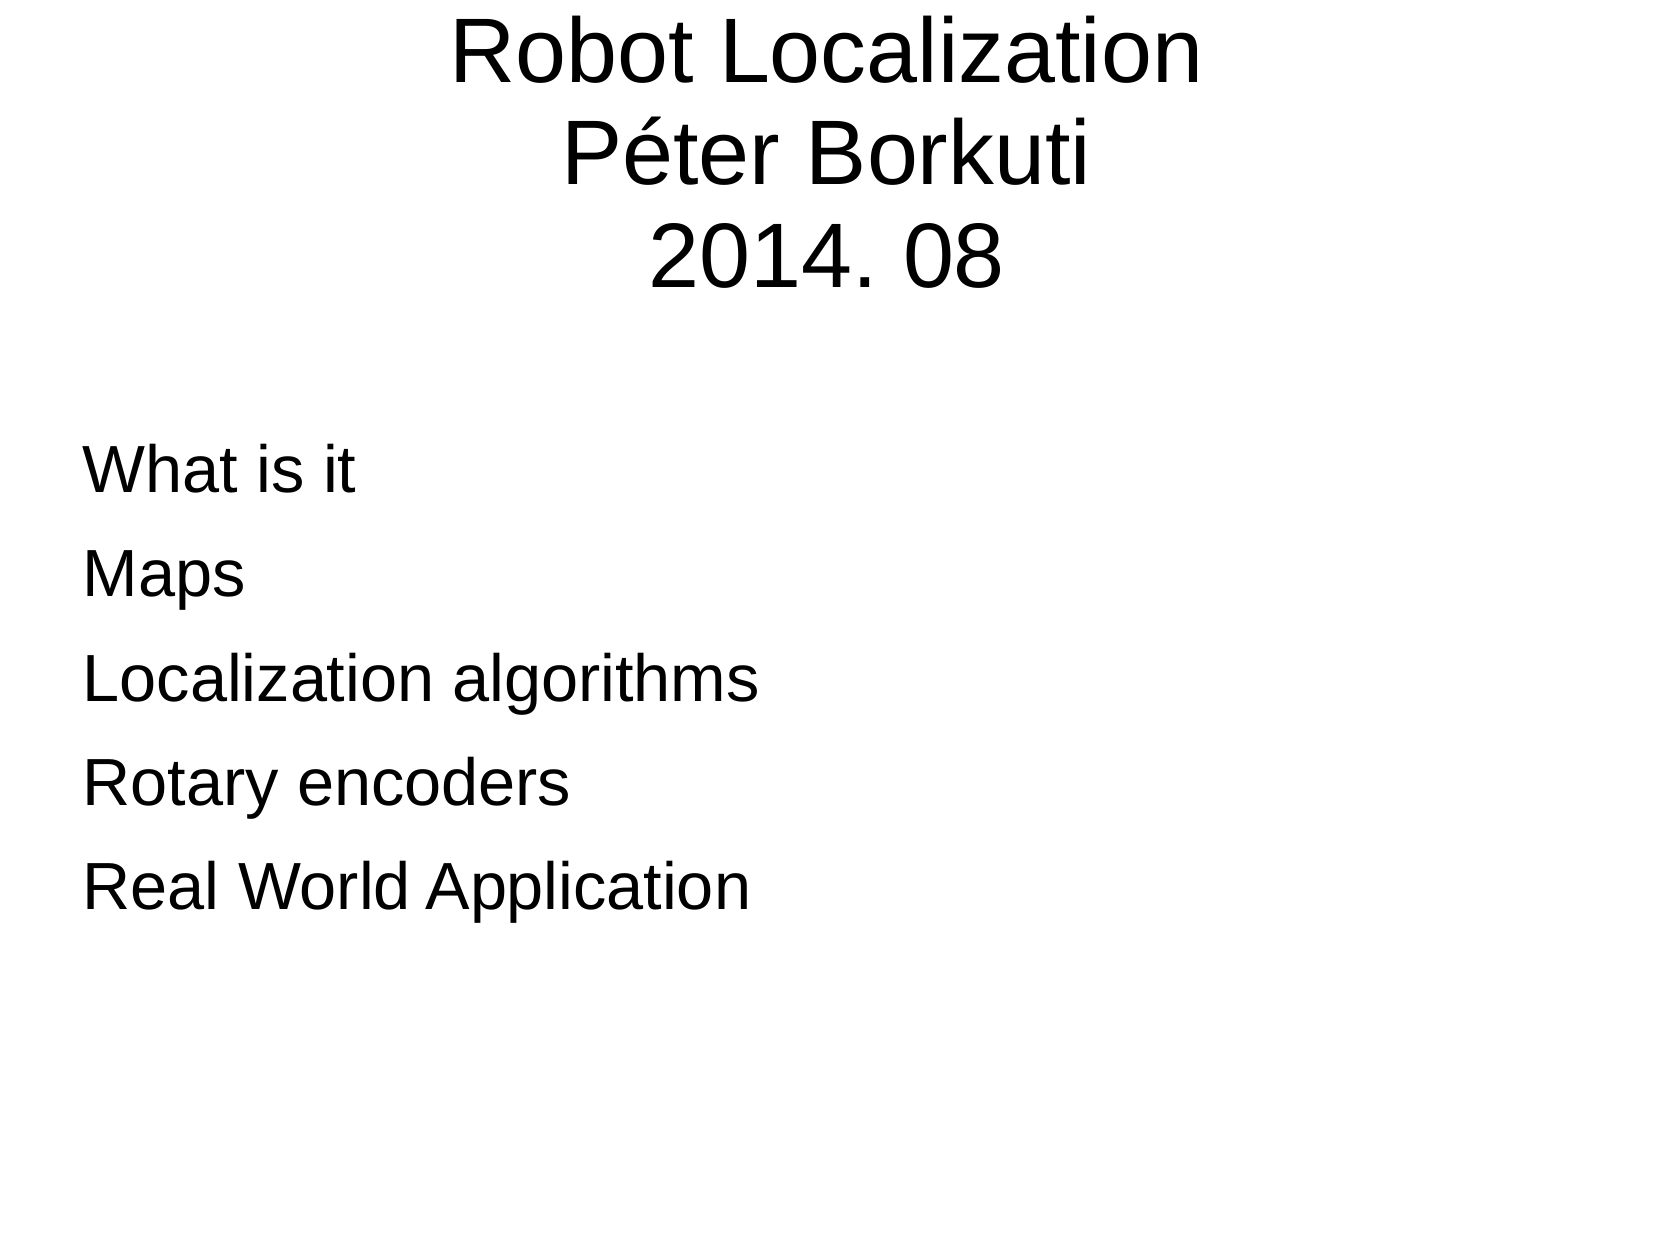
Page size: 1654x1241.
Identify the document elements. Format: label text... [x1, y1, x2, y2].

title Robot Localization Péter Borkuti 2014. 08 [82, 0, 1571, 307]
list What is it Maps Localization algorithms Rotary encoders Real World Application [82, 431, 1571, 1152]
